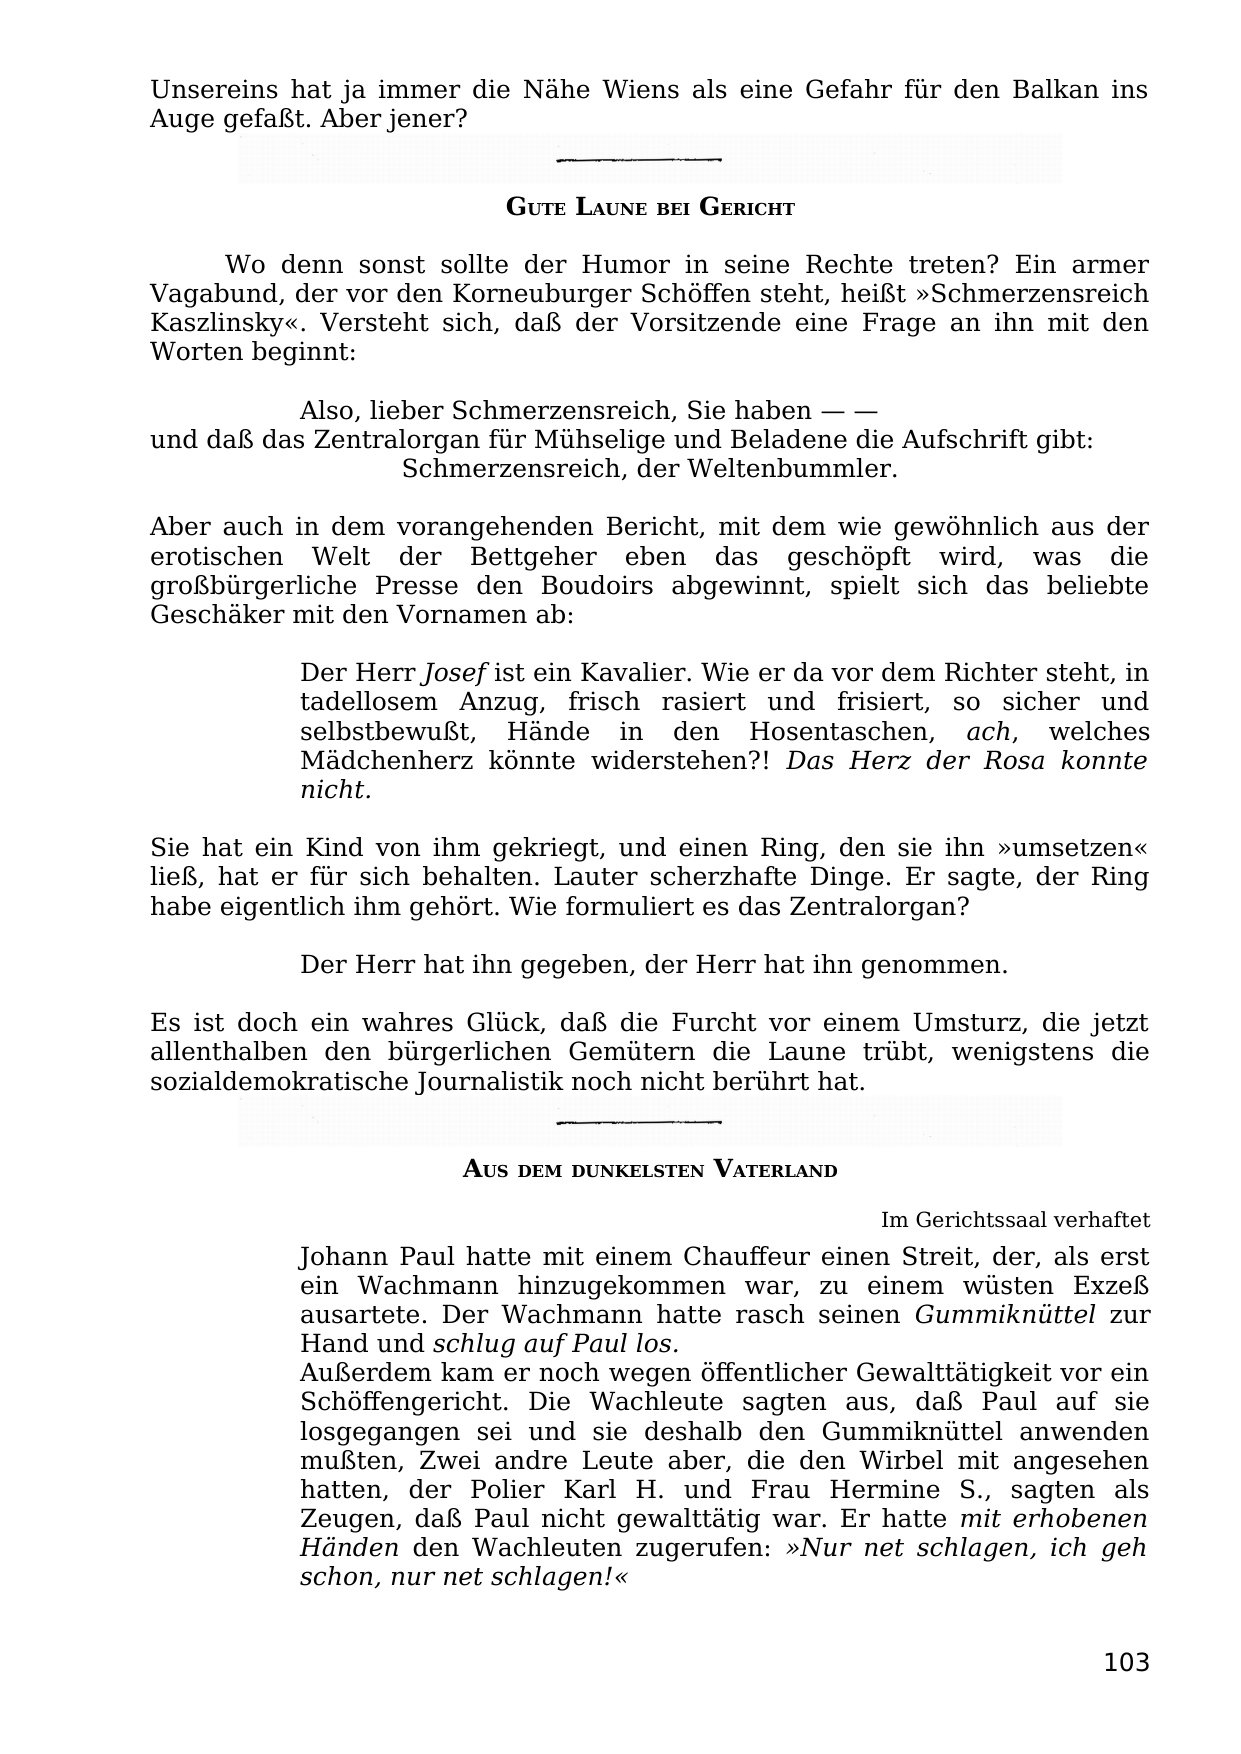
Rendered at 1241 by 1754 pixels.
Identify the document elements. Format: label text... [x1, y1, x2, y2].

text und daß das Zentralorgan für Mühselige und Beladene die Aufschrift gibt: [150, 425, 1151, 454]
text Aber auch in dem vorangehenden Bericht, mit dem wie gewöhnlich aus der erotischen Welt der Bettgeher eben das geschöpft wird, was die großbürgerliche Presse den Boudoirs abgewinnt, spielt sich das beliebte Geschäker mit den Vornamen ab: [150, 512, 1151, 629]
text Außerdem kam er noch wegen öffentlicher Gewalttätigkeit vor ein Schöffengericht. Die Wachleute sagten aus, daß Paul auf sie losgegangen sei und sie deshalb den Gummiknüttel anwenden mußten, Zwei andre Leute aber, die den Wirbel mit angesehen hatten, der Polier Karl H. und Frau Hermine S., sagten als Zeugen, daß Paul nicht gewalttätig war. Er hatte mit erhobenen Händen den Wachleuten zugerufen: »Nur net schlagen, ich geh schon, nur net schlagen!« [300, 1358, 1151, 1592]
text Sie hat ein Kind von ihm gekriegt, und einen Ring, den sie ihn »umsetzen« ließ, hat er für sich behalten. Lauter scherzhafte Dinge. Er sagte, der Ring habe eigentlich ihm gehört. Wie formuliert es das Zentralorgan? [150, 833, 1151, 921]
text Der Herr hat ihn gegeben, der Herr hat ihn genommen. [300, 950, 1151, 979]
text Johann Paul hatte mit einem Chauffeur einen Streit, der, als erst ein Wachmann hinzugekommen war, zu einem wüsten Exzeß ausartete. Der Wachmann hatte rasch seinen Gummiknüttel zur Hand und schlug auf Paul los. [300, 1232, 1151, 1358]
text Schmerzensreich, der Weltenbummler. [150, 454, 1151, 483]
picture [237, 1095, 1063, 1147]
text Wo denn sonst sollte der Humor in seine Rechte treten? Ein armer Vagabund, der vor den Korneuburger Schöffen steht, heißt »Schmerzensreich Kaszlinsky«. Versteht sich, daß der Vorsitzende eine Frage an ihn mit den Worten beginnt: [150, 250, 1151, 367]
text Also, lieber Schmerzensreich, Sie haben — — [300, 396, 1151, 425]
text Aus dem dunkelsten Vaterland [150, 1096, 1151, 1183]
text Gute Laune bei Gericht [150, 133, 1151, 221]
text Es ist doch ein wahres Glück, daß die Furcht vor einem Umsturz, die jetzt allenthalben den bürgerlichen Gemütern die Laune trübt, wenigstens die sozialdemokratische Journalistik noch nicht berührt hat. [150, 1008, 1151, 1096]
text Unsereins hat ja immer die Nähe Wiens als eine Gefahr für den Balkan ins Auge gefaßt. Aber jener? [150, 75, 1151, 133]
picture [237, 133, 1063, 184]
text Im Gerichtssaal verhaftet [150, 1208, 1151, 1232]
text Der Herr Josef ist ein Kavalier. Wie er da vor dem Richter steht, in tadellosem Anzug, frisch rasiert und frisiert, so sicher und selbstbewußt, Hände in den Hosentaschen, ach, welches Mädchenherz könnte widerstehen?! Das Herz der Rosa konnte nicht. [300, 658, 1151, 804]
